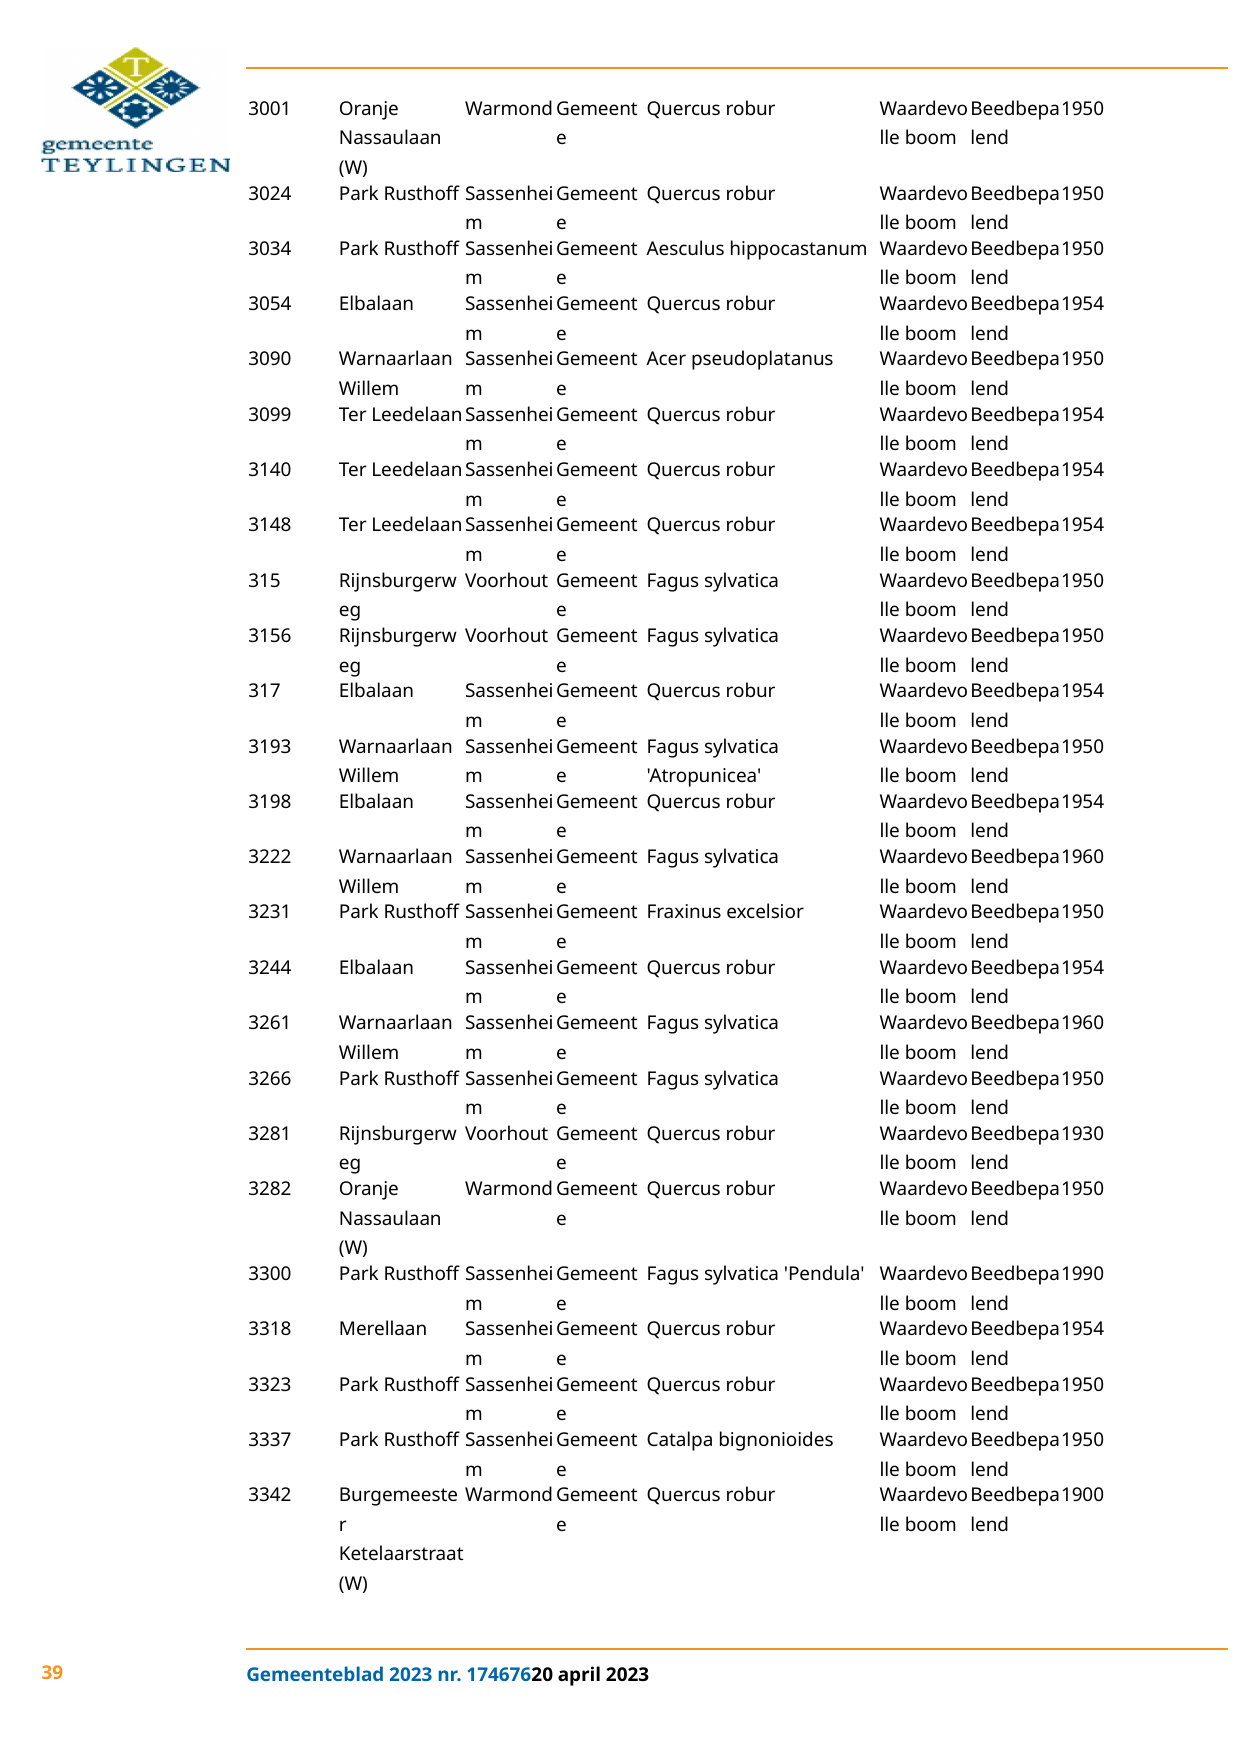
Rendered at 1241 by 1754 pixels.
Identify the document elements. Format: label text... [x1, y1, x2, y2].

table_cell 3222 [248, 844, 339, 899]
table_cell Sassenheim [465, 899, 556, 954]
table_cell 3156 [248, 622, 339, 677]
table_cell Beedbepalend [970, 954, 1061, 1009]
table_cell Sassenheim [465, 1316, 556, 1371]
table_cell Gemeente [556, 290, 646, 346]
table_cell Quercus robur [646, 401, 879, 456]
table_cell 1954 [1061, 512, 1152, 567]
table_cell Park Rusthoff [339, 1260, 465, 1316]
table_cell Sassenheim [465, 235, 556, 290]
table_cell Oranje Nassaulaan (W) [339, 95, 465, 180]
table_cell Beedbepalend [970, 95, 1061, 180]
table_cell Quercus robur [646, 678, 879, 733]
table_cell 3034 [248, 235, 339, 290]
table_cell Beedbepalend [970, 733, 1061, 788]
table_cell Burgemeester Ketelaarstraat (W) [339, 1481, 465, 1596]
table_cell 3198 [248, 788, 339, 843]
table_cell Gemeente [556, 95, 646, 180]
table_cell 1954 [1061, 954, 1152, 1009]
table_cell Beedbepalend [970, 512, 1061, 567]
table_cell Warmond [465, 1481, 556, 1596]
table_cell 3323 [248, 1371, 339, 1426]
table_cell Waardevolle boom [879, 512, 970, 567]
table_cell 1954 [1061, 290, 1152, 346]
table_cell Rijnsburgerweg [339, 567, 465, 622]
table_cell Gemeente [556, 1175, 646, 1260]
table_cell Gemeente [556, 1426, 646, 1481]
table_cell 3342 [248, 1481, 339, 1596]
table_cell 1950 [1061, 1371, 1152, 1426]
table_cell 1950 [1061, 567, 1152, 622]
table_cell Fraxinus excelsior [646, 899, 879, 954]
table_cell Gemeente [556, 954, 646, 1009]
table_cell Gemeente [556, 1009, 646, 1065]
table_cell Sassenheim [465, 346, 556, 401]
table_cell Waardevolle boom [879, 1316, 970, 1371]
table_cell 3090 [248, 346, 339, 401]
table_cell Beedbepalend [970, 235, 1061, 290]
table_cell Gemeente [556, 456, 646, 512]
table_cell 3148 [248, 512, 339, 567]
table_cell Quercus robur [646, 1371, 879, 1426]
table_cell 3300 [248, 1260, 339, 1316]
table_cell 1990 [1061, 1260, 1152, 1316]
table_cell Fagus sylvatica [646, 1065, 879, 1120]
table_cell Sassenheim [465, 512, 556, 567]
table_cell Waardevolle boom [879, 954, 970, 1009]
table_cell Sassenheim [465, 1065, 556, 1120]
table_cell Elbalaan [339, 678, 465, 733]
table_cell Beedbepalend [970, 788, 1061, 843]
table_cell Waardevolle boom [879, 1426, 970, 1481]
table_cell Sassenheim [465, 1260, 556, 1316]
table_cell 3231 [248, 899, 339, 954]
table_cell 3281 [248, 1120, 339, 1175]
table_cell Beedbepalend [970, 678, 1061, 733]
table_cell 3054 [248, 290, 339, 346]
table_cell Beedbepalend [970, 1065, 1061, 1120]
table_cell Waardevolle boom [879, 678, 970, 733]
table_cell Beedbepalend [970, 1426, 1061, 1481]
table_cell Waardevolle boom [879, 567, 970, 622]
table_cell 1954 [1061, 1316, 1152, 1371]
table_cell 3024 [248, 180, 339, 235]
table_cell Gemeente [556, 844, 646, 899]
table_cell Beedbepalend [970, 1316, 1061, 1371]
table_cell Park Rusthoff [339, 235, 465, 290]
table_cell Quercus robur [646, 290, 879, 346]
table_cell Warmond [465, 95, 556, 180]
table_cell Waardevolle boom [879, 1175, 970, 1260]
table_cell 1950 [1061, 95, 1152, 180]
table_cell 1950 [1061, 622, 1152, 677]
table_cell Waardevolle boom [879, 1009, 970, 1065]
table_cell Fagus sylvatica [646, 567, 879, 622]
table_cell 3193 [248, 733, 339, 788]
table_cell Gemeente [556, 788, 646, 843]
table_cell Beedbepalend [970, 1009, 1061, 1065]
table_cell 1950 [1061, 235, 1152, 290]
table_cell Waardevolle boom [879, 844, 970, 899]
table_cell Beedbepalend [970, 1175, 1061, 1260]
table_cell 3099 [248, 401, 339, 456]
table_cell Gemeente [556, 567, 646, 622]
table_cell Gemeente [556, 235, 646, 290]
table_cell Acer pseudoplatanus [646, 346, 879, 401]
table_cell Beedbepalend [970, 180, 1061, 235]
table_cell Sassenheim [465, 1426, 556, 1481]
table_cell Waardevolle boom [879, 1260, 970, 1316]
table_cell Ter Leedelaan [339, 401, 465, 456]
table_cell 1950 [1061, 1175, 1152, 1260]
table_cell Warnaarlaan Willem [339, 346, 465, 401]
table_cell Beedbepalend [970, 899, 1061, 954]
table_cell Catalpa bignonioides [646, 1426, 879, 1481]
table_cell 3337 [248, 1426, 339, 1481]
table_cell Quercus robur [646, 180, 879, 235]
table_cell Ter Leedelaan [339, 456, 465, 512]
table_cell Elbalaan [339, 290, 465, 346]
table_cell Park Rusthoff [339, 1426, 465, 1481]
table_cell 1954 [1061, 456, 1152, 512]
table_cell Beedbepalend [970, 290, 1061, 346]
table_cell Gemeente [556, 346, 646, 401]
table_cell Waardevolle boom [879, 788, 970, 843]
table_cell Gemeente [556, 180, 646, 235]
table_cell 1960 [1061, 1009, 1152, 1065]
table_cell Quercus robur [646, 954, 879, 1009]
table_cell Waardevolle boom [879, 290, 970, 346]
table_cell Warmond [465, 1175, 556, 1260]
table_cell 1954 [1061, 678, 1152, 733]
table_cell Park Rusthoff [339, 1065, 465, 1120]
table_cell Ter Leedelaan [339, 512, 465, 567]
table_cell Waardevolle boom [879, 180, 970, 235]
table_cell Beedbepalend [970, 1260, 1061, 1316]
table_cell Rijnsburgerweg [339, 622, 465, 677]
table_cell Beedbepalend [970, 567, 1061, 622]
table_cell Sassenheim [465, 1009, 556, 1065]
table_cell Gemeente [556, 1316, 646, 1371]
table_cell Waardevolle boom [879, 1481, 970, 1596]
table_cell Beedbepalend [970, 622, 1061, 677]
table_cell Quercus robur [646, 1316, 879, 1371]
table_cell Quercus robur [646, 512, 879, 567]
table_cell 1954 [1061, 788, 1152, 843]
table_cell Gemeente [556, 1260, 646, 1316]
table_cell Sassenheim [465, 401, 556, 456]
table_cell 1950 [1061, 899, 1152, 954]
table_cell 1960 [1061, 844, 1152, 899]
table_cell Elbalaan [339, 954, 465, 1009]
table_cell Voorhout [465, 567, 556, 622]
table_cell 3266 [248, 1065, 339, 1120]
table_cell Quercus robur [646, 456, 879, 512]
picture [41, 47, 231, 172]
table_cell Waardevolle boom [879, 1371, 970, 1426]
table_cell Sassenheim [465, 180, 556, 235]
table_cell Gemeente [556, 401, 646, 456]
table_cell 3140 [248, 456, 339, 512]
table_cell Rijnsburgerweg [339, 1120, 465, 1175]
table_cell Waardevolle boom [879, 456, 970, 512]
table_cell Aesculus hippocastanum [646, 235, 879, 290]
table_cell 3001 [248, 95, 339, 180]
table_cell Waardevolle boom [879, 401, 970, 456]
table_cell Quercus robur [646, 1175, 879, 1260]
table_cell Gemeente [556, 1065, 646, 1120]
table_cell Gemeente [556, 622, 646, 677]
table_cell 1950 [1061, 180, 1152, 235]
table_cell Quercus robur [646, 788, 879, 843]
table_cell 3318 [248, 1316, 339, 1371]
table_cell Gemeente [556, 733, 646, 788]
table_cell 317 [248, 678, 339, 733]
table_cell Waardevolle boom [879, 1120, 970, 1175]
table_cell 1950 [1061, 733, 1152, 788]
table_cell Fagus sylvatica 'Pendula' [646, 1260, 879, 1316]
table_cell Sassenheim [465, 456, 556, 512]
table_cell Sassenheim [465, 678, 556, 733]
table_cell Quercus robur [646, 95, 879, 180]
table_cell Oranje Nassaulaan (W) [339, 1175, 465, 1260]
table_cell 3261 [248, 1009, 339, 1065]
table_cell Beedbepalend [970, 456, 1061, 512]
table_cell 1950 [1061, 1426, 1152, 1481]
table_cell 315 [248, 567, 339, 622]
table_cell Gemeente [556, 1481, 646, 1596]
table_cell Fagus sylvatica [646, 622, 879, 677]
table_cell 1900 [1061, 1481, 1152, 1596]
table_cell Waardevolle boom [879, 235, 970, 290]
table_cell Quercus robur [646, 1481, 879, 1596]
table_cell 3244 [248, 954, 339, 1009]
table_cell Sassenheim [465, 954, 556, 1009]
table_cell Voorhout [465, 622, 556, 677]
table_cell Waardevolle boom [879, 622, 970, 677]
table_cell Sassenheim [465, 733, 556, 788]
table_cell Warnaarlaan Willem [339, 844, 465, 899]
table_cell Gemeente [556, 899, 646, 954]
table_cell Park Rusthoff [339, 180, 465, 235]
table_cell Gemeente [556, 1371, 646, 1426]
table_cell Warnaarlaan Willem [339, 1009, 465, 1065]
table_cell 1930 [1061, 1120, 1152, 1175]
table_cell Elbalaan [339, 788, 465, 843]
table_cell 3282 [248, 1175, 339, 1260]
table_cell 1954 [1061, 401, 1152, 456]
table_cell 1950 [1061, 1065, 1152, 1120]
table_cell Waardevolle boom [879, 95, 970, 180]
table_cell Beedbepalend [970, 1120, 1061, 1175]
table_cell Beedbepalend [970, 1371, 1061, 1426]
table_cell Gemeente [556, 1120, 646, 1175]
table_cell Park Rusthoff [339, 899, 465, 954]
table_cell Waardevolle boom [879, 899, 970, 954]
table_cell Gemeente [556, 512, 646, 567]
table_cell 1950 [1061, 346, 1152, 401]
table_cell Sassenheim [465, 844, 556, 899]
table_cell Waardevolle boom [879, 346, 970, 401]
table_cell Waardevolle boom [879, 1065, 970, 1120]
table_cell Beedbepalend [970, 346, 1061, 401]
table_cell Beedbepalend [970, 401, 1061, 456]
table_cell Waardevolle boom [879, 733, 970, 788]
table_cell Fagus sylvatica [646, 1009, 879, 1065]
table_cell Sassenheim [465, 788, 556, 843]
table_cell Quercus robur [646, 1120, 879, 1175]
table_cell Park Rusthoff [339, 1371, 465, 1426]
table_cell Fagus sylvatica 'Atropunicea' [646, 733, 879, 788]
table_cell Sassenheim [465, 1371, 556, 1426]
table_cell Beedbepalend [970, 844, 1061, 899]
table_cell Merellaan [339, 1316, 465, 1371]
table_cell Sassenheim [465, 290, 556, 346]
table_cell Warnaarlaan Willem [339, 733, 465, 788]
table_cell Beedbepalend [970, 1481, 1061, 1596]
table_cell Gemeente [556, 678, 646, 733]
table_cell Fagus sylvatica [646, 844, 879, 899]
table_cell Voorhout [465, 1120, 556, 1175]
